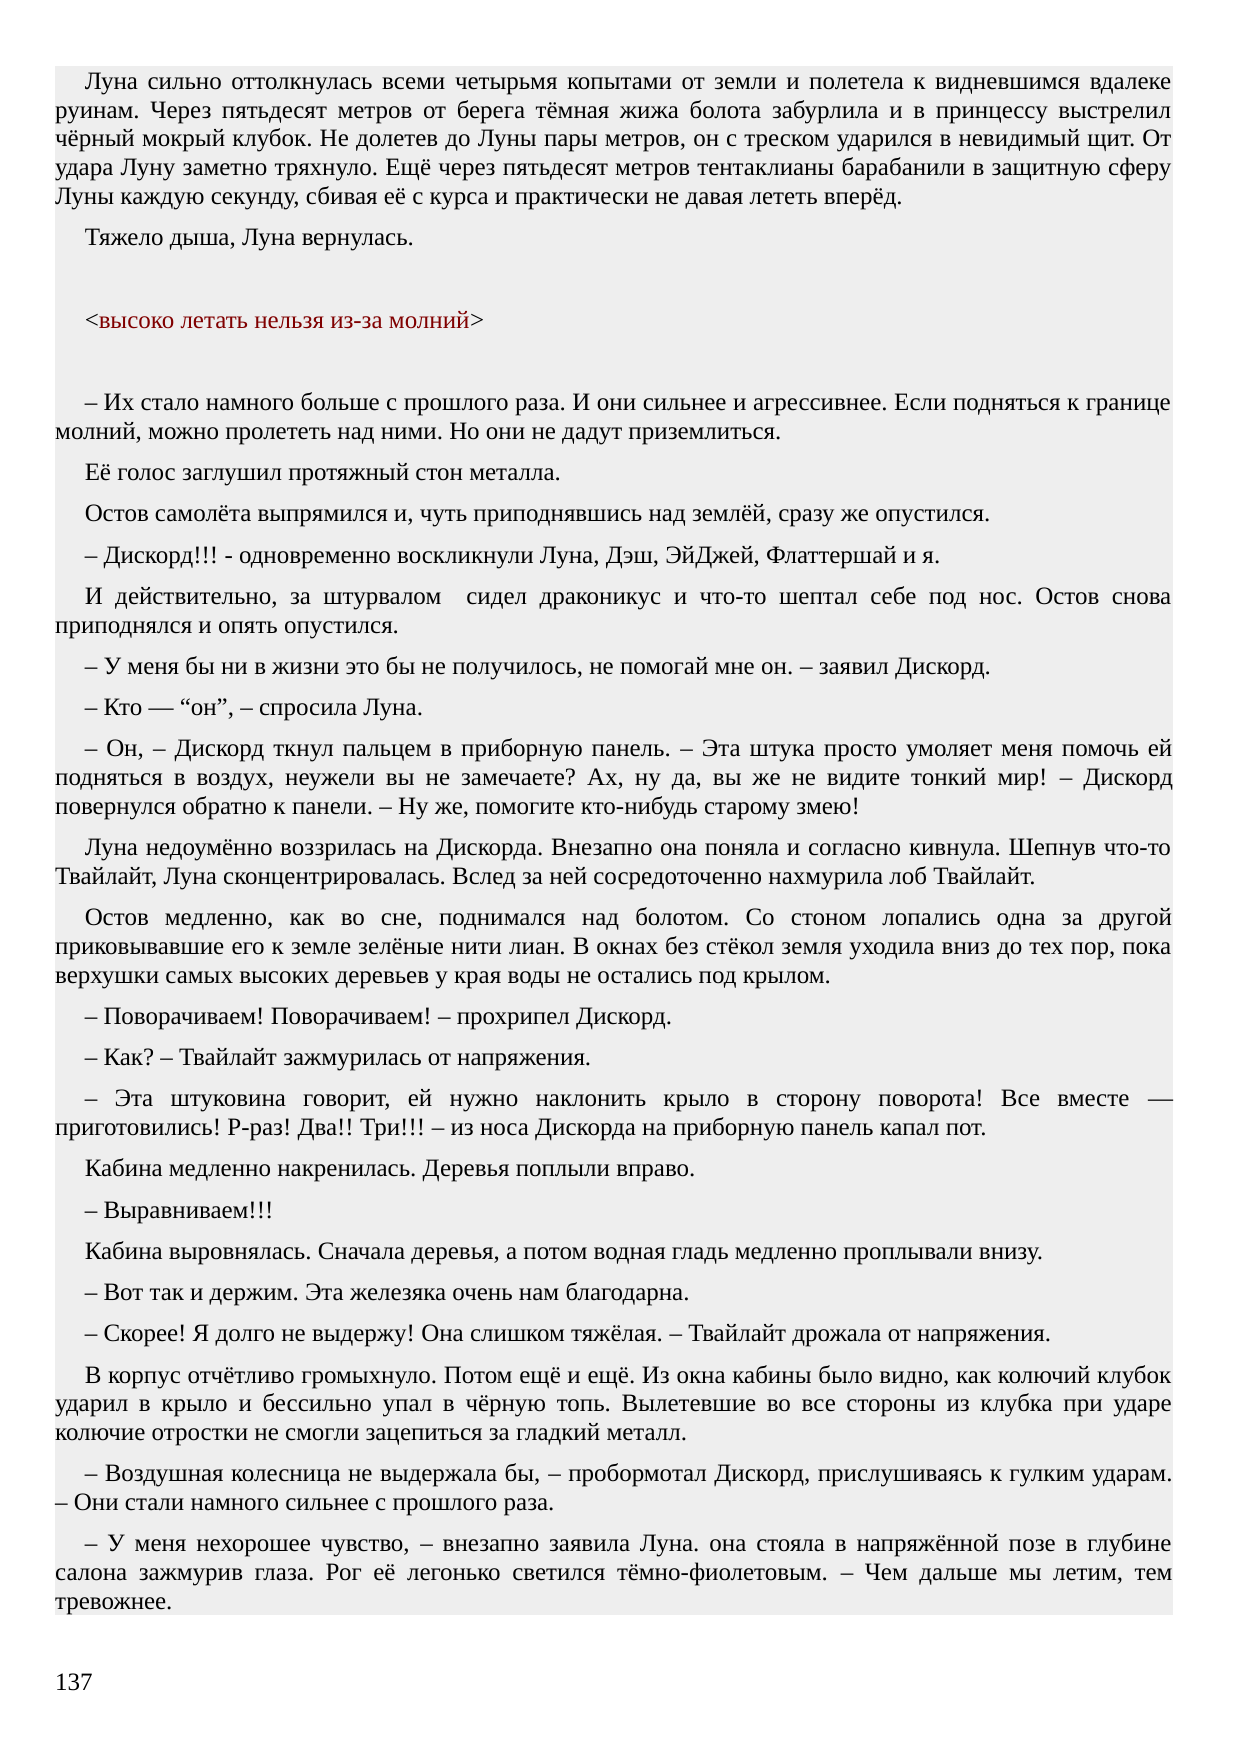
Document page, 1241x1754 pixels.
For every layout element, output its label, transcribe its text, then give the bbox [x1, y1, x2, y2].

text В корпус отчётливо громыхнуло. Потом ещё и ещё. Из окна кабины было видно, как колючий клубок ударил в крыло и бессильно упал в чёрную топь. Вылетевшие во все стороны из клубка при ударе колючие отростки не смогли зацепиться за гладкий металл. [55, 1360, 1173, 1446]
text Тяжело дыша, Луна вернулась. [55, 222, 1173, 251]
text – У меня бы ни в жизни это бы не получилось, не помогай мне он. – заявил Дискорд. [55, 651, 1173, 680]
text – Скорее! Я долго не выдержу! Она слишком тяжёлая. – Твайлайт дрожала от напряжения. [55, 1318, 1173, 1347]
text Кабина выровнялась. Сначала деревья, а потом водная гладь медленно проплывали внизу. [55, 1236, 1173, 1265]
text Её голос заглушил протяжный стон металла. [55, 457, 1173, 486]
text <высоко летать нельзя из-за молний> [55, 305, 1173, 333]
text – Эта штуковина говорит, ей нужно наклонить крыло в сторону поворота! Все вместе — приготовились! Р-раз! Два!! Три!!! – из носа Дискорда на приборную панель капал пот. [55, 1083, 1173, 1141]
text – Выравниваем!!! [55, 1195, 1173, 1223]
text – Их стало намного больше с прошлого раза. И они сильнее и агрессивнее. Если подняться к границе молний, можно пролететь над ними. Но они не дадут приземлиться. [55, 387, 1173, 445]
text – Он, – Дискорд ткнул пальцем в приборную панель. – Эта штука просто умоляет меня помочь ей подняться в воздух, неужели вы не замечаете? Ах, ну да, вы же не видите тонкий мир! – Дискорд повернулся обратно к панели. – Ну же, помогите кто-нибудь старому змею! [55, 733, 1173, 820]
text Остов самолёта выпрямился и, чуть приподнявшись над землёй, сразу же опустился. [55, 498, 1173, 527]
text Луна сильно оттолкнулась всеми четырьмя копытами от земли и полетела к видневшимся вдалеке руинам. Через пятьдесят метров от берега тёмная жижа болота забурлила и в принцессу выстрелил чёрный мокрый клубок. Не долетев до Луны пары метров, он с треском ударился в невидимый щит. От удара Луну заметно тряхнуло. Ещё через пятьдесят метров тентаклианы барабанили в защитную сферу Луны каждую секунду, сбивая её с курса и практически не давая лететь вперёд. [55, 66, 1173, 210]
text – Воздушная колесница не выдержала бы, – пробормотал Дискорд, прислушиваясь к гулким ударам. – Они стали намного сильнее с прошлого раза. [55, 1458, 1173, 1516]
text Луна недоумённо воззрилась на Дискорда. Внезапно она поняла и согласно кивнула. Шепнув что-то Твайлайт, Луна сконцентрировалась. Вслед за ней сосредоточенно нахмурила лоб Твайлайт. [55, 832, 1173, 890]
text И действительно, за штурвалом сидел драконикус и что-то шептал себе под нос. Остов снова приподнялся и опять опустился. [55, 581, 1173, 638]
text – Кто — “он”, – спросила Луна. [55, 692, 1173, 721]
text – Вот так и держим. Эта железяка очень нам благодарна. [55, 1277, 1173, 1306]
text – Дискорд!!! - одновременно воскликнули Луна, Дэш, ЭйДжей, Флаттершай и я. [55, 540, 1173, 568]
text Остов медленно, как во сне, поднимался над болотом. Со стоном лопались одна за другой приковывавшие его к земле зелёные нити лиан. В окнах без стёкол земля уходила вниз до тех пор, пока верхушки самых высоких деревьев у края воды не остались под крылом. [55, 902, 1173, 988]
text – У меня нехорошее чувство, – внезапно заявила Луна. она стояла в напряжённой позе в глубине салона зажмурив глаза. Рог её легонько светился тёмно-фиолетовым. – Чем дальше мы летим, тем тревожнее. [55, 1528, 1173, 1615]
text Кабина медленно накренилась. Деревья поплыли вправо. [55, 1153, 1173, 1182]
text – Поворачиваем! Поворачиваем! – прохрипел Дискорд. [55, 1001, 1173, 1030]
text – Как? – Твайлайт зажмурилась от напряжения. [55, 1042, 1173, 1071]
